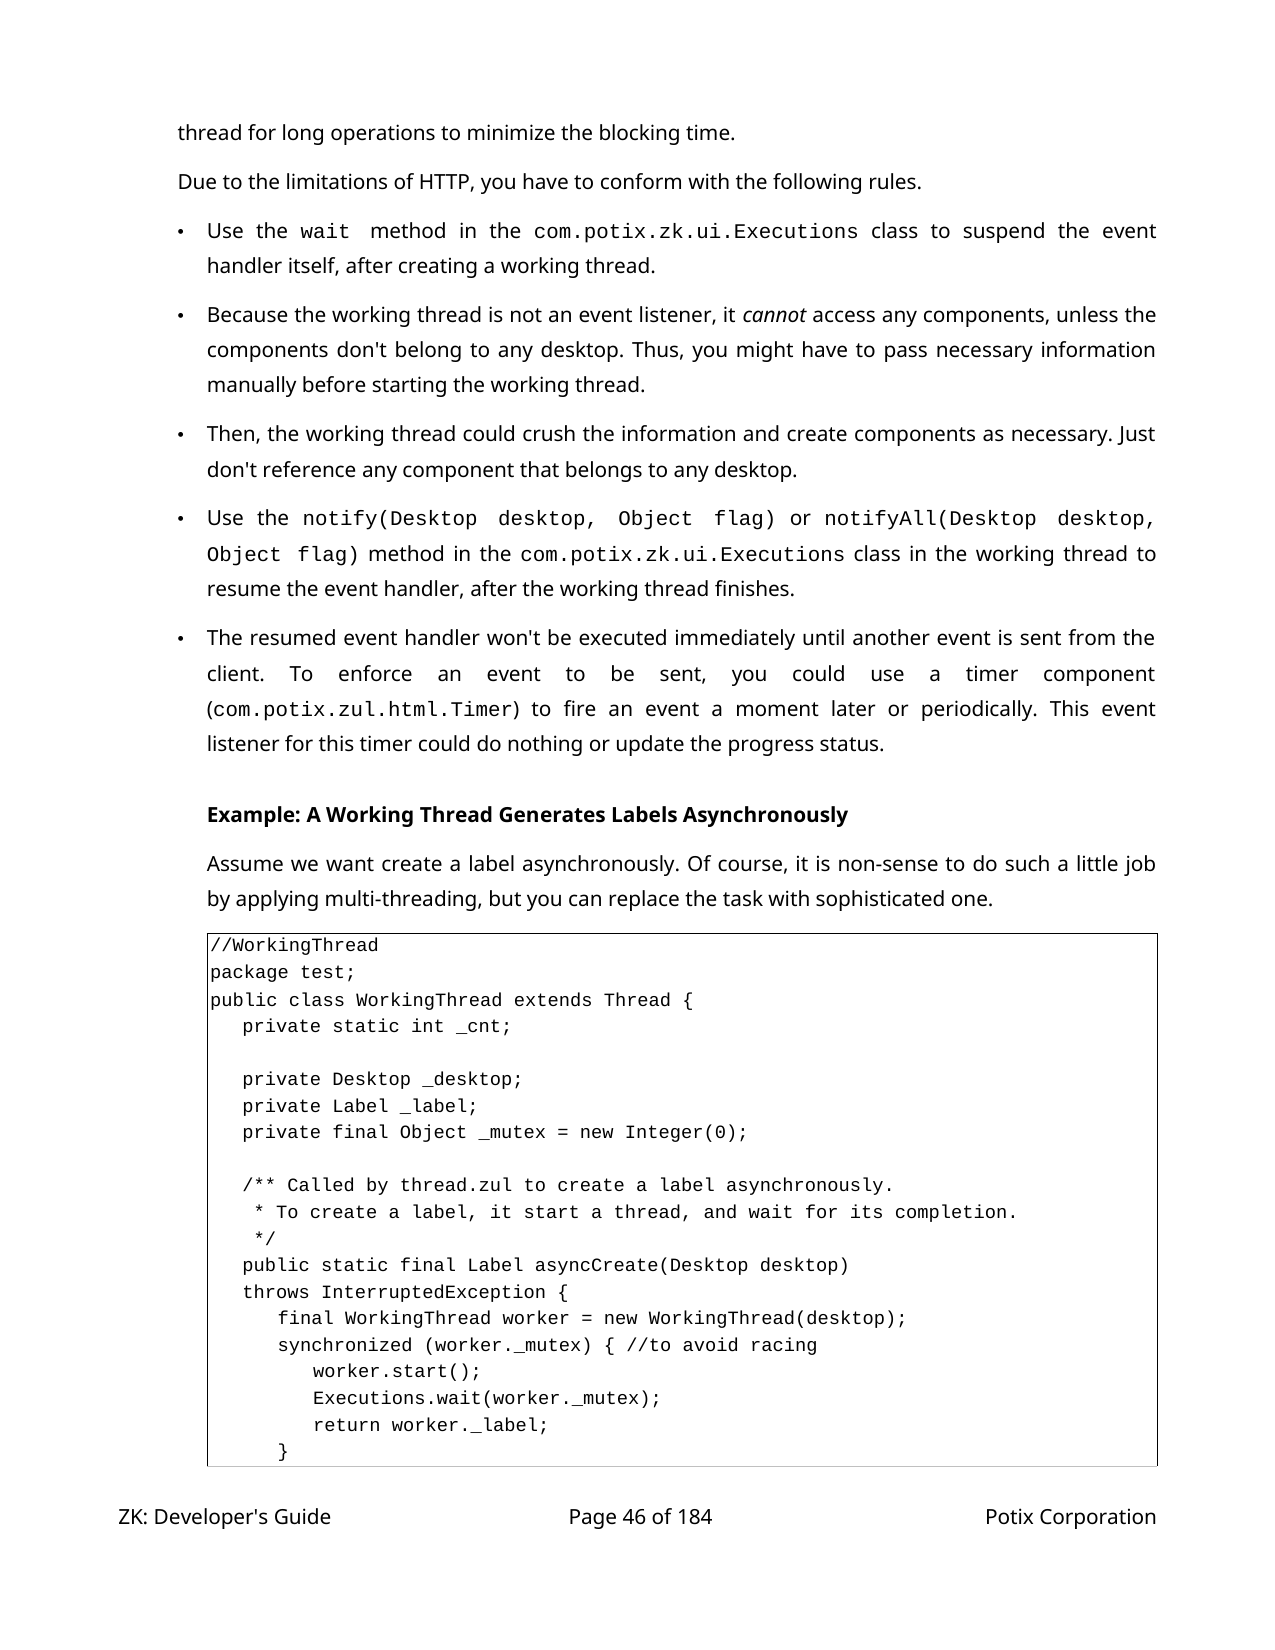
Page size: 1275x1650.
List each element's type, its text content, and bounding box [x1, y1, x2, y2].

list Use the notify(Desktop desktop, Object flag) or notifyAll(Desktop desktop, Object flag) method in the com.potix.zk.ui.Executions class in the working thread to resume the event handler, after the working thread finishes. [177, 503, 1157, 603]
subtitle Example: A Working Thread Generates Labels Asynchronously [207, 800, 1157, 828]
text Due to the limitations of HTTP, you have to conform with the following rules. [177, 167, 1157, 195]
text public class WorkingThread extends Thread { private static int _cnt; private Desktop _desktop; private Label _label; private final Object _mutex = new Integer(0); /** Called by thread.zul to create a label asynchronously. * To create a label, it start a thread, and wait for its completion. */ public static final Label asyncCreate(Desktop desktop) throws InterruptedException { final WorkingThread worker = new WorkingThread(desktop); synchronized (worker._mutex) { //to avoid racing worker.start(); Executions.wait(worker._mutex); return worker._label; } [208, 987, 1157, 1466]
text package test; [208, 960, 1157, 984]
text thread for long operations to minimize the blocking time. [177, 118, 1157, 146]
text //WorkingThread [208, 934, 1157, 957]
list The resumed event handler won't be executed immediately until another event is sent from the client. To enforce an event to be sent, you could use a timer component (com.potix.zul.html.Timer) to fire an event a moment later or periodically. This event listener for this timer could do nothing or update the progress status. [177, 623, 1157, 758]
list Then, the working thread could crush the information and create components as necessary. Just don't reference any component that belongs to any desktop. [177, 419, 1157, 483]
list Use the wait method in the com.potix.zk.ui.Executions class to suspend the event handler itself, after creating a working thread. [177, 216, 1157, 279]
text Assume we want create a label asynchronously. Of course, it is non-sense to do such a little job by applying multi-threading, but you can replace the task with sophisticated one. [207, 849, 1157, 912]
list Because the working thread is not an event listener, it cannot access any components, unless the components don't belong to any desktop. Thus, you might have to pass necessary information manually before starting the working thread. [177, 300, 1157, 399]
